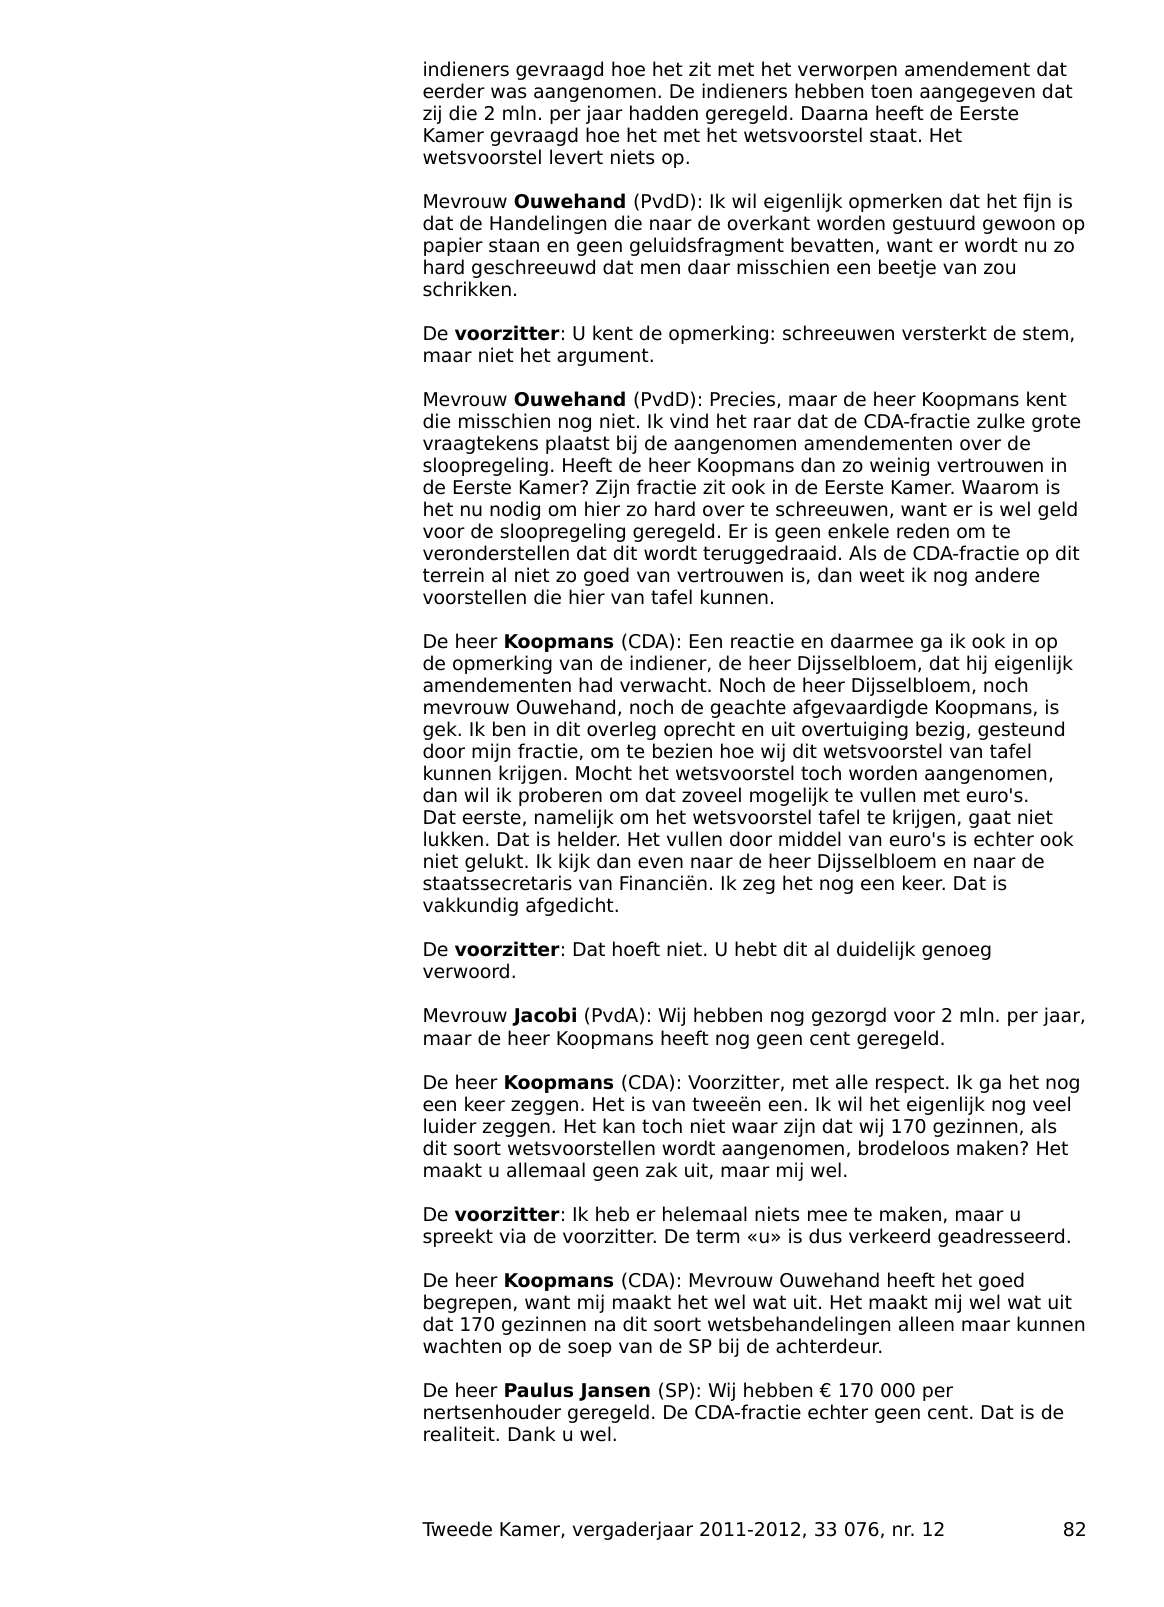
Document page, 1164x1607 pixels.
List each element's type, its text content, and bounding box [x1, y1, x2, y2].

text De voorzitter: Dat hoeft niet. U hebt dit al duidelijk genoeg verwoord. [422, 939, 1087, 983]
text De heer Paulus Jansen (SP): Wij hebben € 170 000 per nertsenhouder geregeld. De CDA-fractie echter geen cent. Dat is de realiteit. Dank u wel. [422, 1380, 1087, 1446]
text De heer Koopmans (CDA): Mevrouw Ouwehand heeft het goed begrepen, want mij maakt het wel wat uit. Het maakt mij wel wat uit dat 170 gezinnen na dit soort wetsbehandelingen alleen maar kunnen wachten op de soep van de SP bij de achterdeur. [422, 1270, 1087, 1358]
text De heer Koopmans (CDA): Een reactie en daarmee ga ik ook in op de opmerking van de indiener, de heer Dijsselbloem, dat hij eigenlijk amendementen had verwacht. Noch de heer Dijsselbloem, noch mevrouw Ouwehand, noch de geachte afgevaardigde Koopmans, is gek. Ik ben in dit overleg oprecht en uit overtuiging bezig, gesteund door mijn fractie, om te bezien hoe wij dit wetsvoorstel van tafel kunnen krijgen. Mocht het wetsvoorstel toch worden aangenomen, dan wil ik proberen om dat zoveel mogelijk te vullen met euro's. [422, 631, 1087, 807]
text Mevrouw Ouwehand (PvdD): Precies, maar de heer Koopmans kent die misschien nog niet. Ik vind het raar dat de CDA-fractie zulke grote vraagtekens plaatst bij de aangenomen amendementen over de sloopregeling. Heeft de heer Koopmans dan zo weinig vertrouwen in de Eerste Kamer? Zijn fractie zit ook in de Eerste Kamer. Waarom is het nu nodig om hier zo hard over te schreeuwen, want er is wel geld voor de sloopregeling geregeld. Er is geen enkele reden om te veronderstellen dat dit wordt teruggedraaid. Als de CDA-fractie op dit terrein al niet zo goed van vertrouwen is, dan weet ik nog andere voorstellen die hier van tafel kunnen. [422, 389, 1087, 609]
text De voorzitter: Ik heb er helemaal niets mee te maken, maar u spreekt via de voorzitter. De term «u» is dus verkeerd geadresseerd. [422, 1204, 1087, 1248]
text De voorzitter: U kent de opmerking: schreeuwen versterkt de stem, maar niet het argument. [422, 323, 1087, 367]
text Mevrouw Jacobi (PvdA): Wij hebben nog gezorgd voor 2 mln. per jaar, maar de heer Koopmans heeft nog geen cent geregeld. [422, 1005, 1087, 1049]
text Mevrouw Ouwehand (PvdD): Ik wil eigenlijk opmerken dat het fijn is dat de Handelingen die naar de overkant worden gestuurd gewoon op papier staan en geen geluidsfragment bevatten, want er wordt nu zo hard geschreeuwd dat men daar misschien een beetje van zou schrikken. [422, 191, 1087, 301]
text indieners gevraagd hoe het zit met het verworpen amendement dat eerder was aangenomen. De indieners hebben toen aangegeven dat zij die 2 mln. per jaar hadden geregeld. Daarna heeft de Eerste Kamer gevraagd hoe het met het wetsvoorstel staat. Het wetsvoorstel levert niets op. [422, 59, 1087, 169]
text De heer Koopmans (CDA): Voorzitter, met alle respect. Ik ga het nog een keer zeggen. Het is van tweeën een. Ik wil het eigenlijk nog veel luider zeggen. Het kan toch niet waar zijn dat wij 170 gezinnen, als dit soort wetsvoorstellen wordt aangenomen, brodeloos maken? Het maakt u allemaal geen zak uit, maar mij wel. [422, 1072, 1087, 1181]
text Dat eerste, namelijk om het wetsvoorstel tafel te krijgen, gaat niet lukken. Dat is helder. Het vullen door middel van euro's is echter ook niet gelukt. Ik kijk dan even naar de heer Dijsselbloem en naar de staatssecretaris van Financiën. Ik zeg het nog een keer. Dat is vakkundig afgedicht. [422, 807, 1087, 917]
